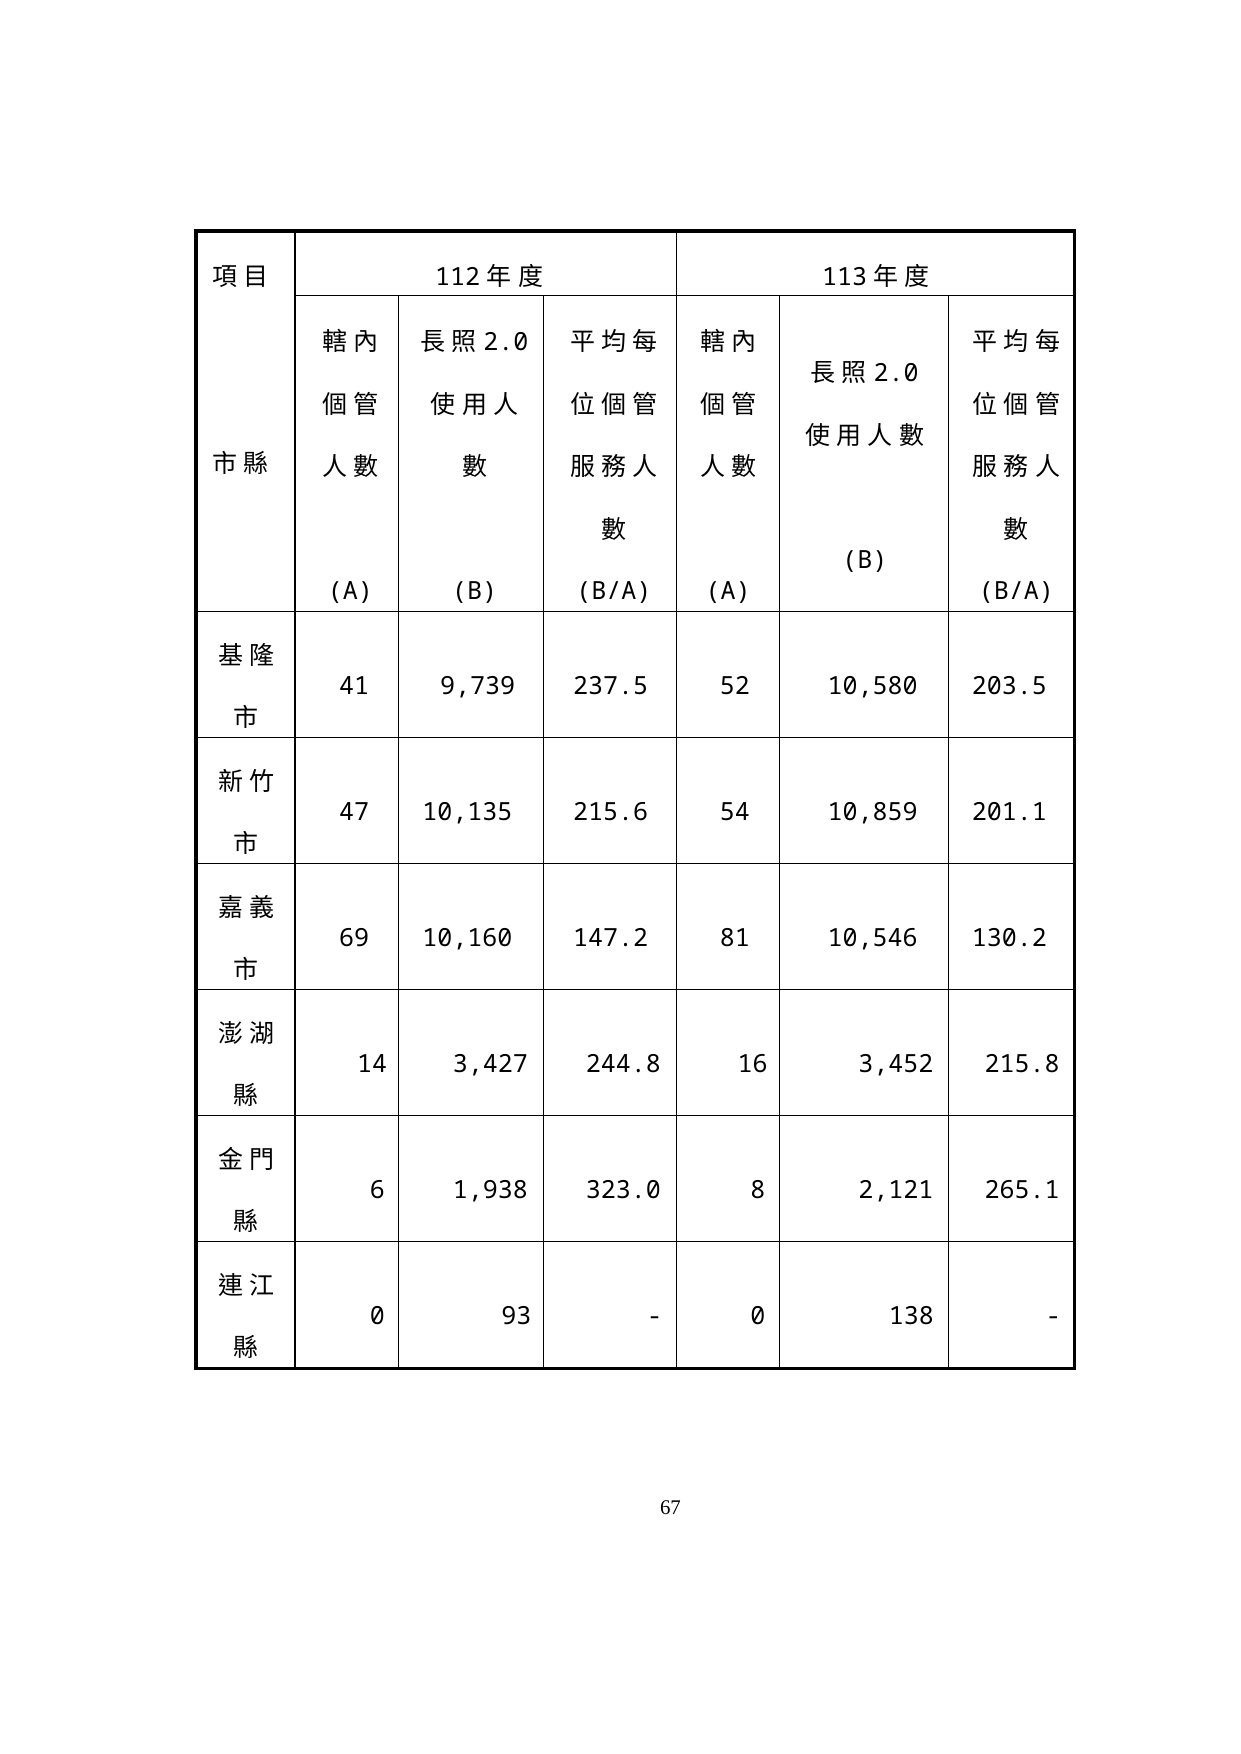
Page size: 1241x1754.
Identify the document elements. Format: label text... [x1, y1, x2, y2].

table_cell 237.5 [544, 612, 676, 737]
table_cell 8 [677, 1116, 779, 1241]
table_cell - [544, 1242, 676, 1367]
table_cell 10,546 [780, 864, 948, 989]
table_cell 81 [677, 864, 779, 989]
table_cell 10,160 [399, 864, 543, 989]
table_cell 平均每位個管服務人數 (B/A) [544, 296, 676, 611]
table_cell 10,859 [780, 738, 948, 863]
table_cell 轄內個管人數 (A) [296, 296, 398, 611]
table_cell 轄內個管人數 (A) [677, 296, 779, 611]
table_cell - [949, 1242, 1073, 1367]
table_cell 新竹市 [198, 738, 294, 863]
table_cell 6 [296, 1116, 398, 1241]
table_cell 16 [677, 990, 779, 1115]
table_cell 244.8 [544, 990, 676, 1115]
table_cell 54 [677, 738, 779, 863]
table_cell 52 [677, 612, 779, 737]
table_cell 澎湖縣 [198, 990, 294, 1115]
table_cell 基隆市 [198, 612, 294, 737]
table_cell 3,452 [780, 990, 948, 1115]
table_cell 14 [296, 990, 398, 1115]
table_cell 金門縣 [198, 1116, 294, 1241]
table_cell 10,135 [399, 738, 543, 863]
table_cell 連江縣 [198, 1242, 294, 1367]
table_cell 平均每位個管服務人數 (B/A) [949, 296, 1073, 611]
table_cell 2,121 [780, 1116, 948, 1241]
table_cell 長照2.0 使用人數 (B) [780, 296, 948, 611]
table_cell 265.1 [949, 1116, 1073, 1241]
table_cell 9,739 [399, 612, 543, 737]
table_cell 203.5 [949, 612, 1073, 737]
table_header 項目 市縣 [198, 233, 294, 611]
table_cell 0 [677, 1242, 779, 1367]
table_cell 10,580 [780, 612, 948, 737]
table_cell 147.2 [544, 864, 676, 989]
table_cell 長照2.0 使用人數 (B) [399, 296, 543, 611]
table_cell 3,427 [399, 990, 543, 1115]
table_cell 1,938 [399, 1116, 543, 1241]
table_cell 嘉義市 [198, 864, 294, 989]
table_cell 201.1 [949, 738, 1073, 863]
table_cell 93 [399, 1242, 543, 1367]
table_cell 69 [296, 864, 398, 989]
table_header 112年度 [296, 233, 676, 295]
table_cell 215.8 [949, 990, 1073, 1115]
table_cell 41 [296, 612, 398, 737]
table_cell 47 [296, 738, 398, 863]
table_cell 0 [296, 1242, 398, 1367]
table_cell 138 [780, 1242, 948, 1367]
table_cell 215.6 [544, 738, 676, 863]
table_header 113年度 [677, 233, 1073, 295]
table_cell 130.2 [949, 864, 1073, 989]
table_cell 323.0 [544, 1116, 676, 1241]
